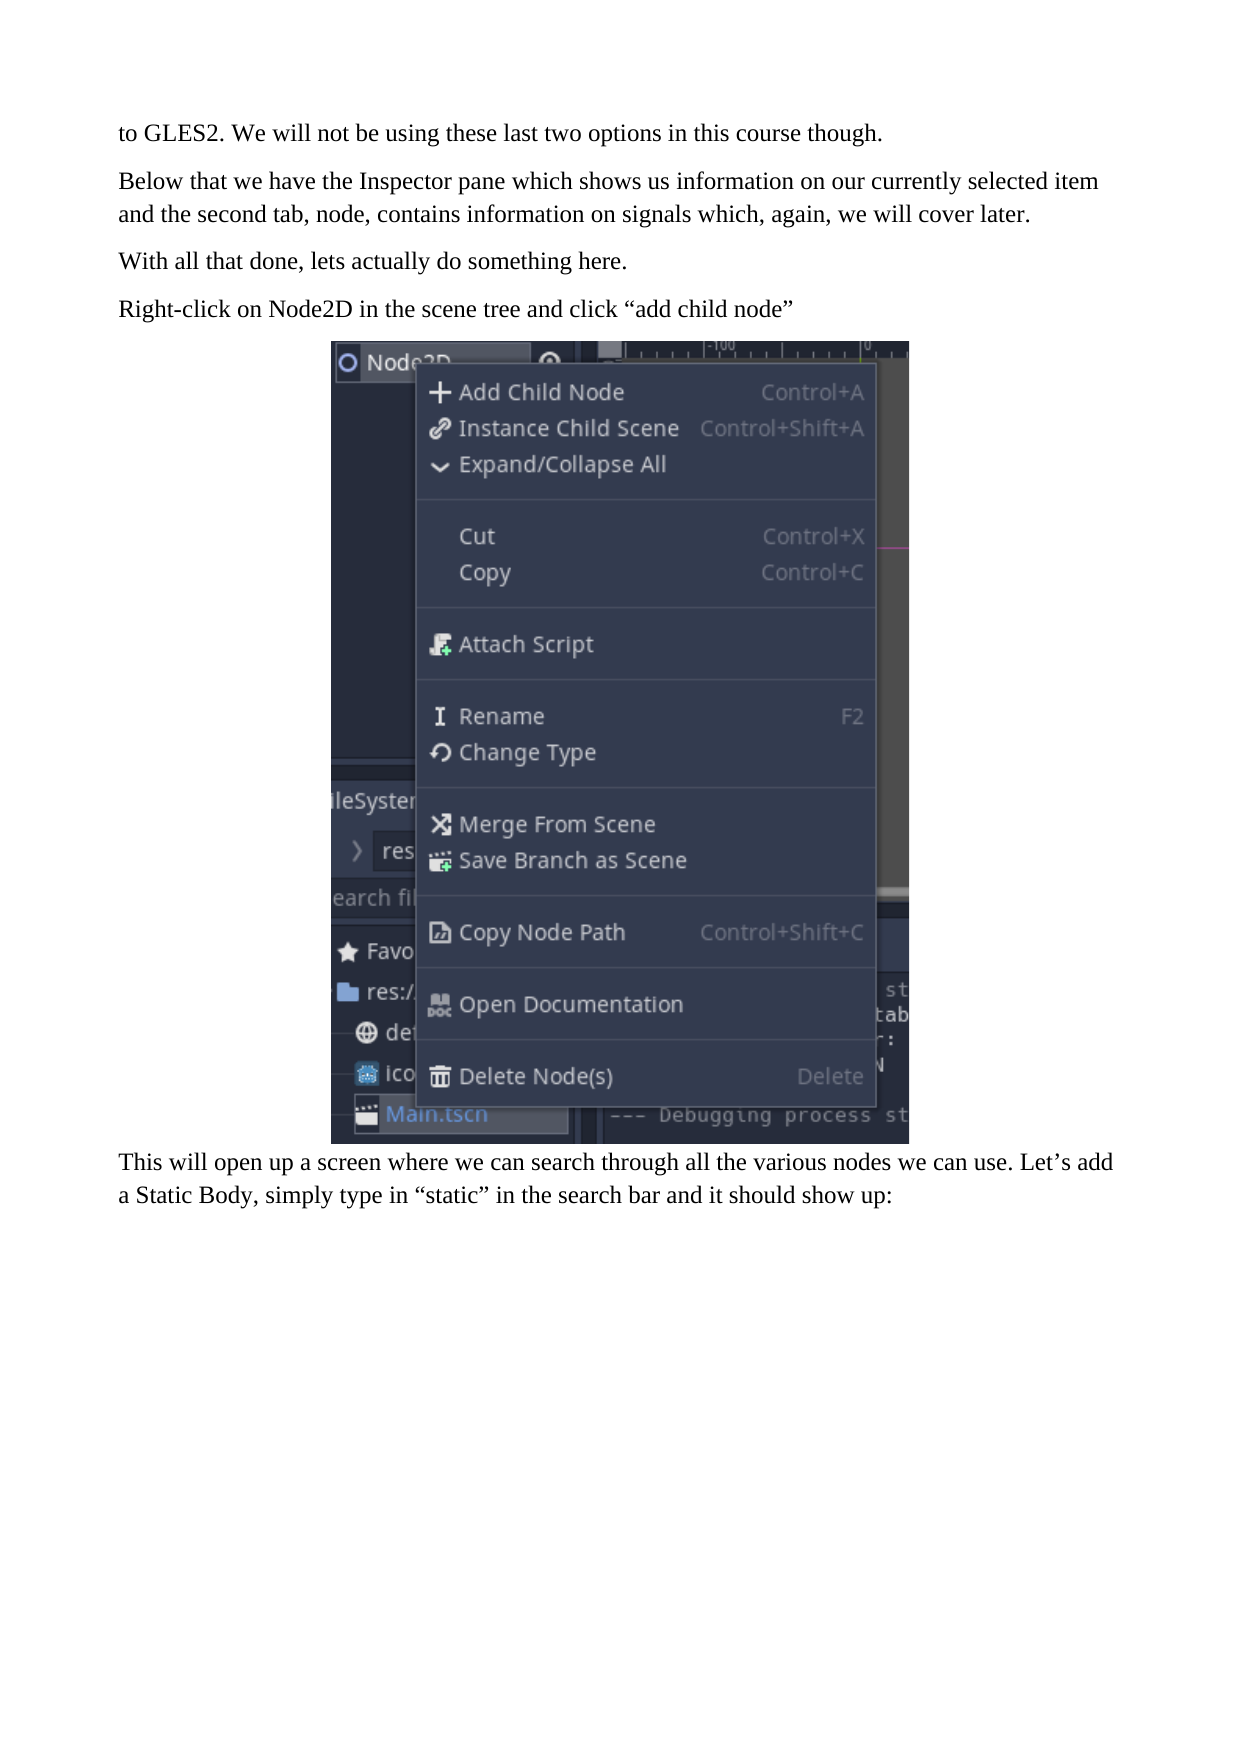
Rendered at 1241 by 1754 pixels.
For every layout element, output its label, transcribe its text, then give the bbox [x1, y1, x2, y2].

text Right-click on Node2D in the scene tree and click “add child node” [118, 294, 1122, 323]
text Below that we have the Inspector pane which shows us information on our currently selected item and the second tab, node, contains information on signals which, again, we will cover later. [118, 166, 1122, 227]
text With all that done, lets actually do something here. [118, 246, 1122, 275]
text This will open up a screen where we can search through all the various nodes we can use. Let’s add a Static Body, simply type in “static” in the search bar and it should show up: [118, 1019, 1122, 1209]
picture [331, 341, 910, 1144]
text to GLES2. We will not be using these last two options in this course though. [118, 118, 1122, 147]
